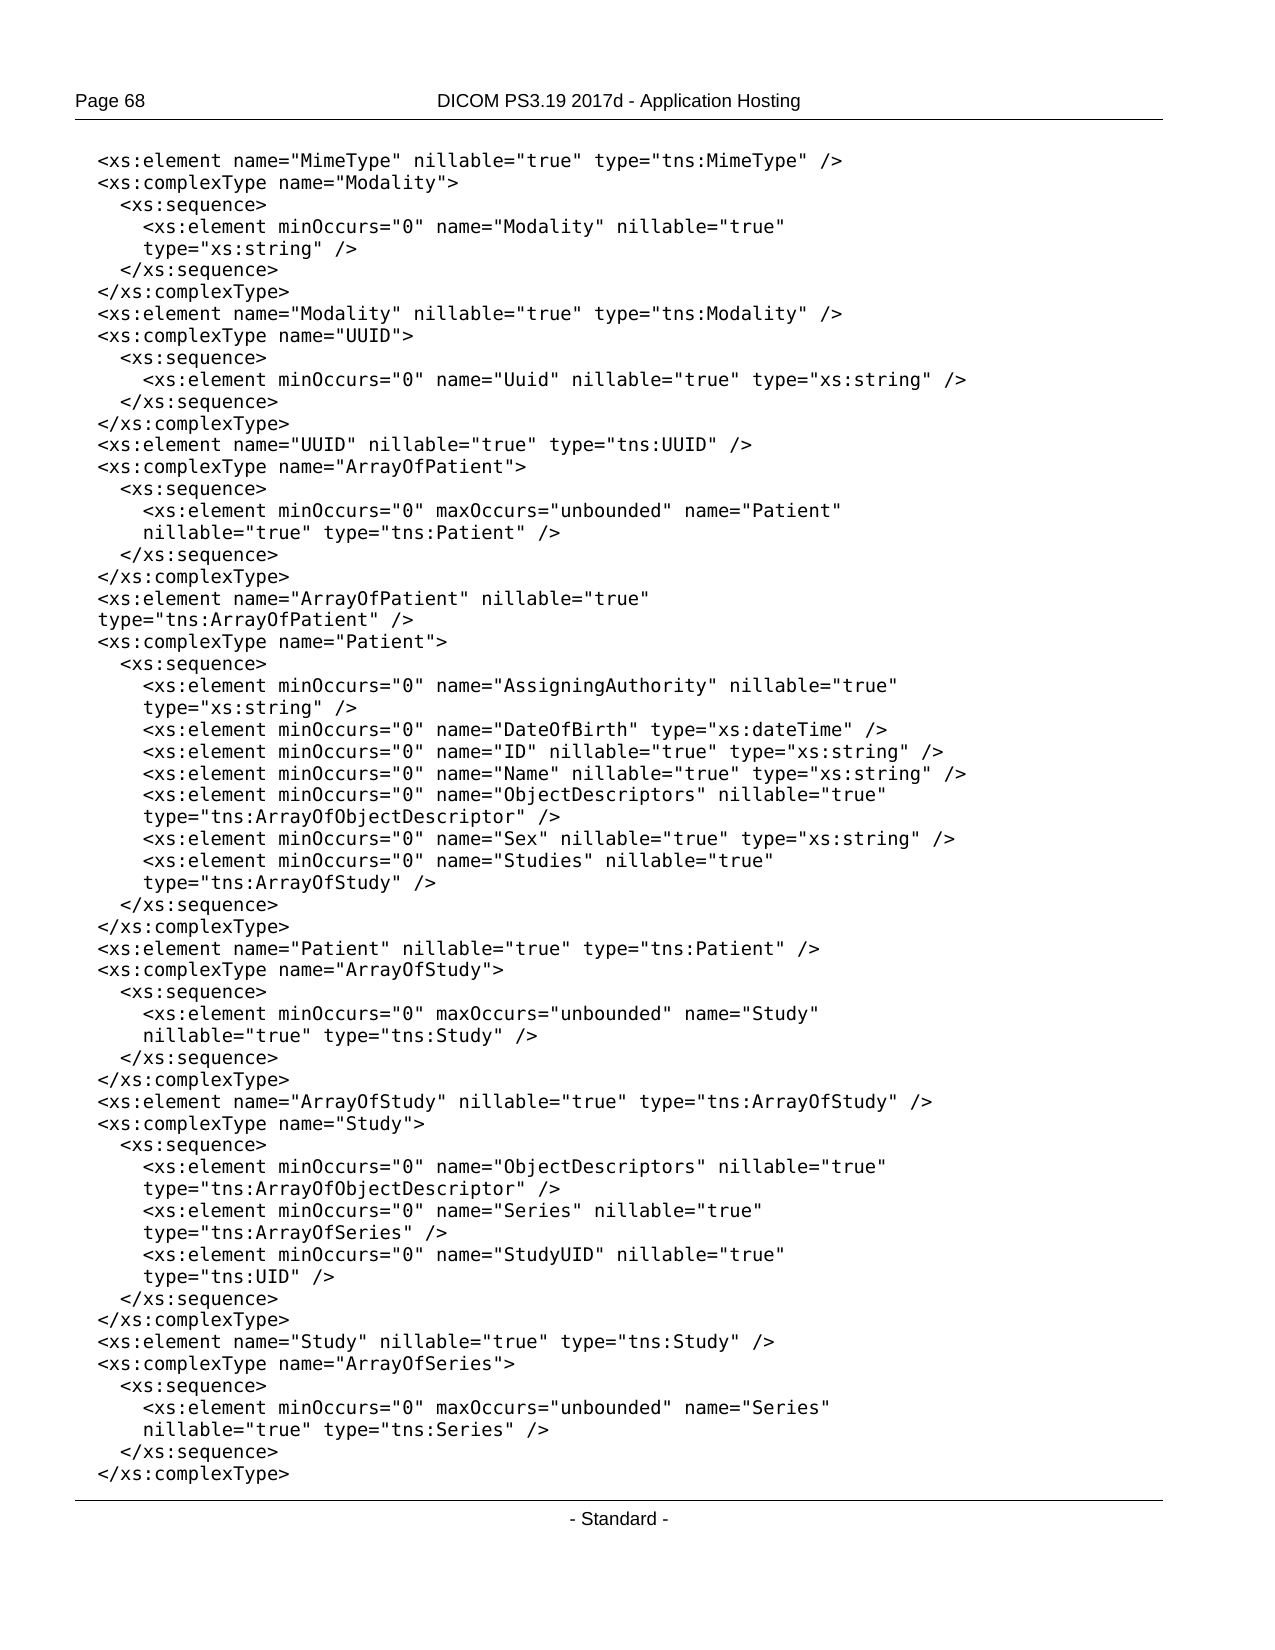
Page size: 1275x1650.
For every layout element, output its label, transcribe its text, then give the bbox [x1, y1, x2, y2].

text <xs:element name="MimeType" nillable="true" type="tns:MimeType" /> <xs:complexType name="Modality"> <xs:sequence> <xs:element minOccurs="0" name="Modality" nillable="true" type="xs:string" /> </xs:sequence> </xs:complexType> <xs:element name="Modality" nillable="true" type="tns:Modality" /> <xs:complexType name="UUID"> <xs:sequence> <xs:element minOccurs="0" name="Uuid" nillable="true" type="xs:string" /> </xs:sequence> </xs:complexType> <xs:element name="UUID" nillable="true" type="tns:UUID" /> <xs:complexType name="ArrayOfPatient"> <xs:sequence> <xs:element minOccurs="0" maxOccurs="unbounded" name="Patient" nillable="true" type="tns:Patient" /> </xs:sequence> </xs:complexType> <xs:element name="ArrayOfPatient" nillable="true" type="tns:ArrayOfPatient" /> <xs:complexType name="Patient"> <xs:sequence> <xs:element minOccurs="0" name="AssigningAuthority" nillable="true" type="xs:string" /> <xs:element minOccurs="0" name="DateOfBirth" type="xs:dateTime" /> <xs:element minOccurs="0" name="ID" nillable="true" type="xs:string" /> <xs:element minOccurs="0" name="Name" nillable="true" type="xs:string" /> <xs:element minOccurs="0" name="ObjectDescriptors" nillable="true" type="tns:ArrayOfObjectDescriptor" /> <xs:element minOccurs="0" name="Sex" nillable="true" type="xs:string" /> <xs:element minOccurs="0" name="Studies" nillable="true" type="tns:ArrayOfStudy" /> </xs:sequence> </xs:complexType> <xs:element name="Patient" nillable="true" type="tns:Patient" /> <xs:complexType name="ArrayOfStudy"> <xs:sequence> <xs:element minOccurs="0" maxOccurs="unbounded" name="Study" nillable="true" type="tns:Study" /> </xs:sequence> </xs:complexType> <xs:element name="ArrayOfStudy" nillable="true" type="tns:ArrayOfStudy" /> <xs:complexType name="Study"> <xs:sequence> <xs:element minOccurs="0" name="ObjectDescriptors" nillable="true" type="tns:ArrayOfObjectDescriptor" /> <xs:element minOccurs="0" name="Series" nillable="true" type="tns:ArrayOfSeries" /> <xs:element minOccurs="0" name="StudyUID" nillable="true" type="tns:UID" /> </xs:sequence> </xs:complexType> <xs:element name="Study" nillable="true" type="tns:Study" /> <xs:complexType name="ArrayOfSeries"> <xs:sequence> <xs:element minOccurs="0" maxOccurs="unbounded" name="Series" nillable="true" type="tns:Series" /> </xs:sequence> </xs:complexType> [75, 150, 1162, 1484]
